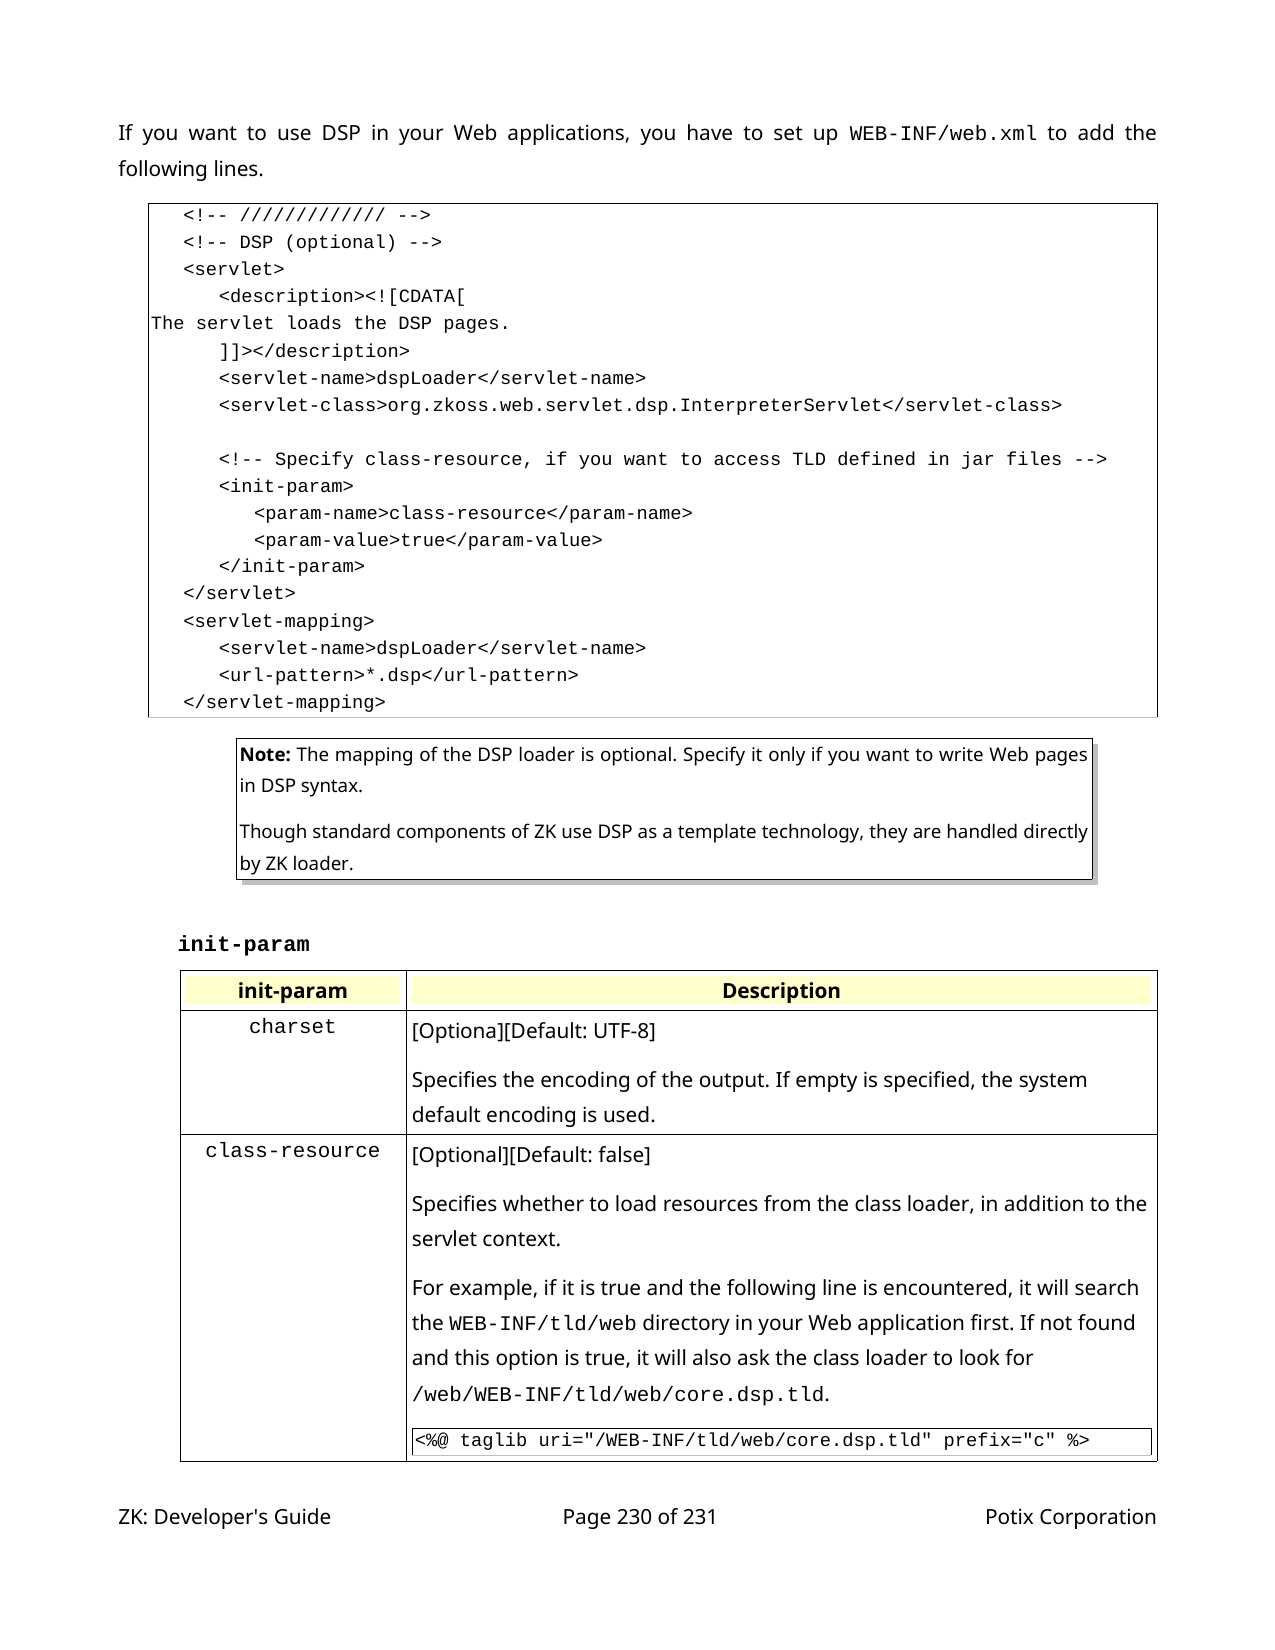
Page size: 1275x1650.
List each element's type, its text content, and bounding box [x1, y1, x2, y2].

text <servlet-name>dspLoader</servlet-name> [149, 366, 1157, 390]
text </servlet> [149, 581, 1157, 606]
text <!-- DSP (optional) --> [149, 230, 1157, 254]
text <!-- Specify class-resource, if you want to access TLD defined in jar files --> [149, 447, 1157, 471]
table_header init-param [181, 971, 406, 1010]
text The servlet loads the DSP pages. [149, 311, 1157, 336]
text <url-pattern>*.dsp</url-pattern> [149, 663, 1157, 687]
table_cell [Optional][Default: false] Specifies whether to load resources from the class loader, in addition to the servlet context. For example, if it is true and the following line is encountered, it will search the WEB-INF/tld/web directory in your Web application first. If not found and this option is true, it will also ask the class loader to look for /web/WEB-INF/tld/web/core.dsp.tld. <%@ taglib uri="/WEB-INF/tld/web/core.dsp.tld" prefix="c" %> [407, 1135, 1157, 1461]
subtitle init-param [177, 928, 1157, 958]
text <!-- ///////////// --> [149, 204, 1157, 227]
text Note: The mapping of the DSP loader is optional. Specify it only if you want to write Web pages in DSP syntax. [237, 739, 1092, 798]
text <init-param> <param-name>class-resource</param-name> <param-value>true</param-value> </init-param> [149, 474, 1157, 578]
text <servlet-name>dspLoader</servlet-name> [149, 636, 1157, 660]
table_cell charset [181, 1011, 406, 1134]
text <description><![CDATA[ [149, 284, 1157, 308]
text Though standard components of ZK use DSP as a template technology, they are handled directly by ZK loader. [237, 816, 1092, 879]
table_header Description [407, 971, 1157, 1010]
text If you want to use DSP in your Web applications, you have to set up WEB-INF/web.xml to add the following lines. [118, 118, 1157, 182]
table_cell [Optiona][Default: UTF-8] Specifies the encoding of the output. If empty is specified, the system default encoding is used. [407, 1011, 1157, 1134]
text ]]></description> [149, 338, 1157, 363]
text <servlet-mapping> [149, 608, 1157, 633]
text <servlet> [149, 257, 1157, 281]
text </servlet-mapping> [149, 690, 1157, 717]
text <servlet-class>org.zkoss.web.servlet.dsp.InterpreterServlet</servlet-class> [149, 393, 1157, 417]
table_cell class-resource [181, 1135, 406, 1461]
